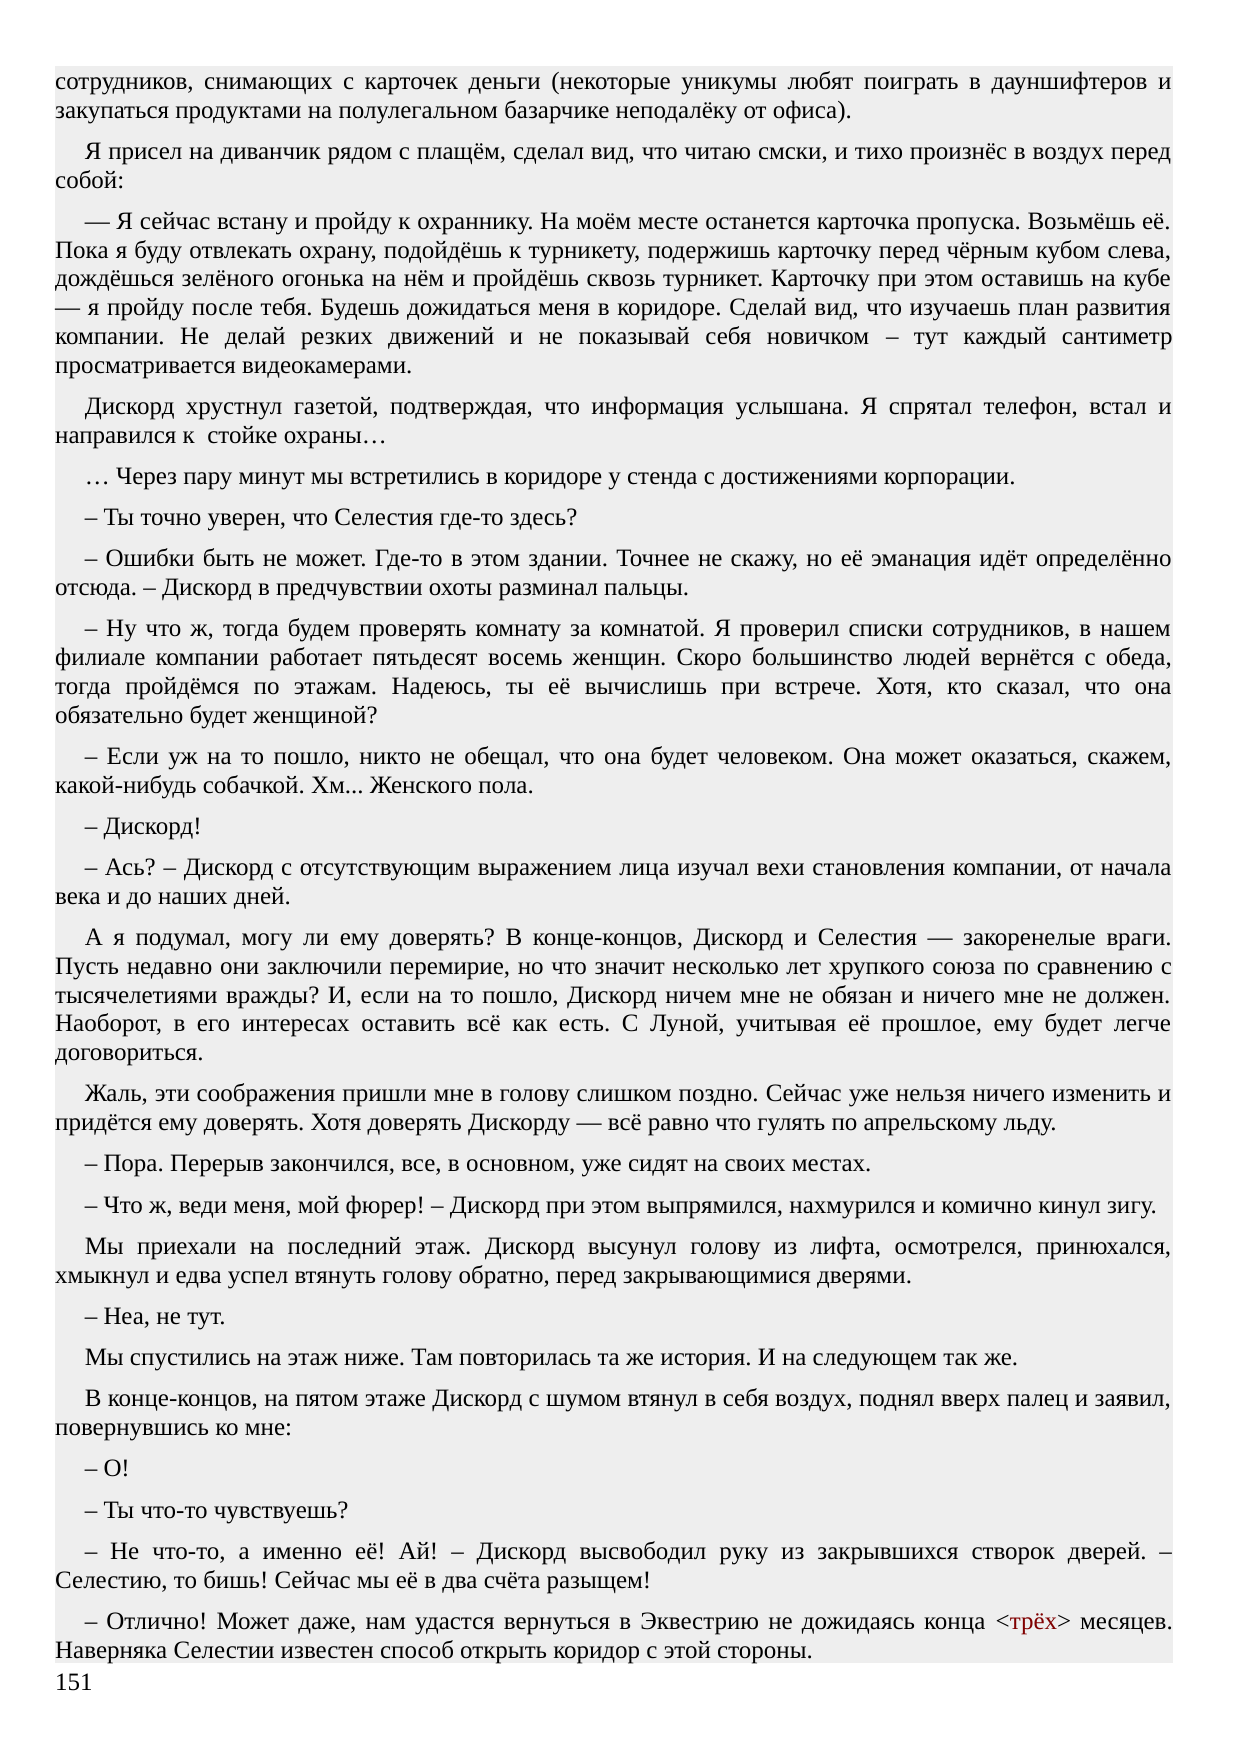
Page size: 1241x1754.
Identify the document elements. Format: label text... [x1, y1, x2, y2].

text Жаль, эти соображения пришли мне в голову слишком поздно. Сейчас уже нельзя ничего изменить и придётся ему доверять. Хотя доверять Дискорду — всё равно что гулять по апрельскому льду. [55, 1078, 1173, 1136]
text Мы приехали на последний этаж. Дискорд высунул голову из лифта, осмотрелся, принюхался, хмыкнул и едва успел втянуть голову обратно, перед закрывающимися дверями. [55, 1231, 1173, 1288]
text Дискорд хрустнул газетой, подтверждая, что информация услышана. Я спрятал телефон, встал и направился к стойке охраны… [55, 391, 1173, 448]
text В конце-концов, на пятом этаже Дискорд с шумом втянул в себя воздух, поднял вверх палец и заявил, повернувшись ко мне: [55, 1383, 1173, 1441]
text – Ась? – Дискорд с отсутствующим выражением лица изучал вехи становления компании, от начала века и до наших дней. [55, 852, 1173, 910]
text – Неа, не тут. [55, 1301, 1173, 1330]
text – Ну что ж, тогда будем проверять комнату за комнатой. Я проверил списки сотрудников, в нашем филиале компании работает пятьдесят восемь женщин. Скоро большинство людей вернётся с обеда, тогда пройдёмся по этажам. Надеюсь, ты её вычислишь при встрече. Хотя, кто сказал, что она обязательно будет женщиной? [55, 613, 1173, 728]
text — Я сейчас встану и пройду к охраннику. На моём месте останется карточка пропуска. Возьмёшь её. Пока я буду отвлекать охрану, подойдёшь к турникету, подержишь карточку перед чёрным кубом слева, дождёшься зелёного огонька на нём и пройдёшь сквозь турникет. Карточку при этом оставишь на кубе — я пройду после тебя. Будешь дожидаться меня в коридоре. Сделай вид, что изучаешь план развития компании. Не делай резких движений и не показывай себя новичком – тут каждый сантиметр просматривается видеокамерами. [55, 206, 1173, 378]
text – Пора. Перерыв закончился, все, в основном, уже сидят на своих местах. [55, 1148, 1173, 1177]
text – О! [55, 1453, 1173, 1482]
text – Не что-то, а именно её! Ай! – Дискорд высвободил руку из закрывшихся створок дверей. – Селестию, то бишь! Сейчас мы её в два счёта разыщем! [55, 1536, 1173, 1593]
text – Если уж на то пошло, никто не обещал, что она будет человеком. Она может оказаться, скажем, какой-нибудь собачкой. Хм... Женского пола. [55, 741, 1173, 798]
text – Отлично! Может даже, нам удастся вернуться в Эквестрию не дожидаясь конца <трёх> месяцев. Наверняка Селестии известен способ открыть коридор с этой стороны. [55, 1606, 1173, 1663]
text сотрудников, снимающих с карточек деньги (некоторые уникумы любят поиграть в дауншифтеров и закупаться продуктами на полулегальном базарчике неподалёку от офиса). [55, 66, 1173, 123]
text – Дискорд! [55, 811, 1173, 840]
text – Ошибки быть не может. Где-то в этом здании. Точнее не скажу, но её эманация идёт определённо отсюда. – Дискорд в предчувствии охоты разминал пальцы. [55, 543, 1173, 601]
text Мы спустились на этаж ниже. Там повторилась та же история. И на следующем так же. [55, 1342, 1173, 1371]
text – Что ж, веди меня, мой фюрер! – Дискорд при этом выпрямился, нахмурился и комично кинул зигу. [55, 1190, 1173, 1218]
text – Ты точно уверен, что Селестия где-то здесь? [55, 502, 1173, 531]
text … Через пару минут мы встретились в коридоре у стенда с достижениями корпорации. [55, 461, 1173, 490]
text – Ты что-то чувствуешь? [55, 1495, 1173, 1523]
text Я присел на диванчик рядом с плащём, сделал вид, что читаю смски, и тихо произнёс в воздух перед собой: [55, 136, 1173, 193]
text А я подумал, могу ли ему доверять? В конце-концов, Дискорд и Селестия — закоренелые враги. Пусть недавно они заключили перемирие, но что значит несколько лет хрупкого союза по сравнению с тысячелетиями вражды? И, если на то пошло, Дискорд ничем мне не обязан и ничего мне не должен. Наоборот, в его интересах оставить всё как есть. С Луной, учитывая её прошлое, ему будет легче договориться. [55, 922, 1173, 1066]
